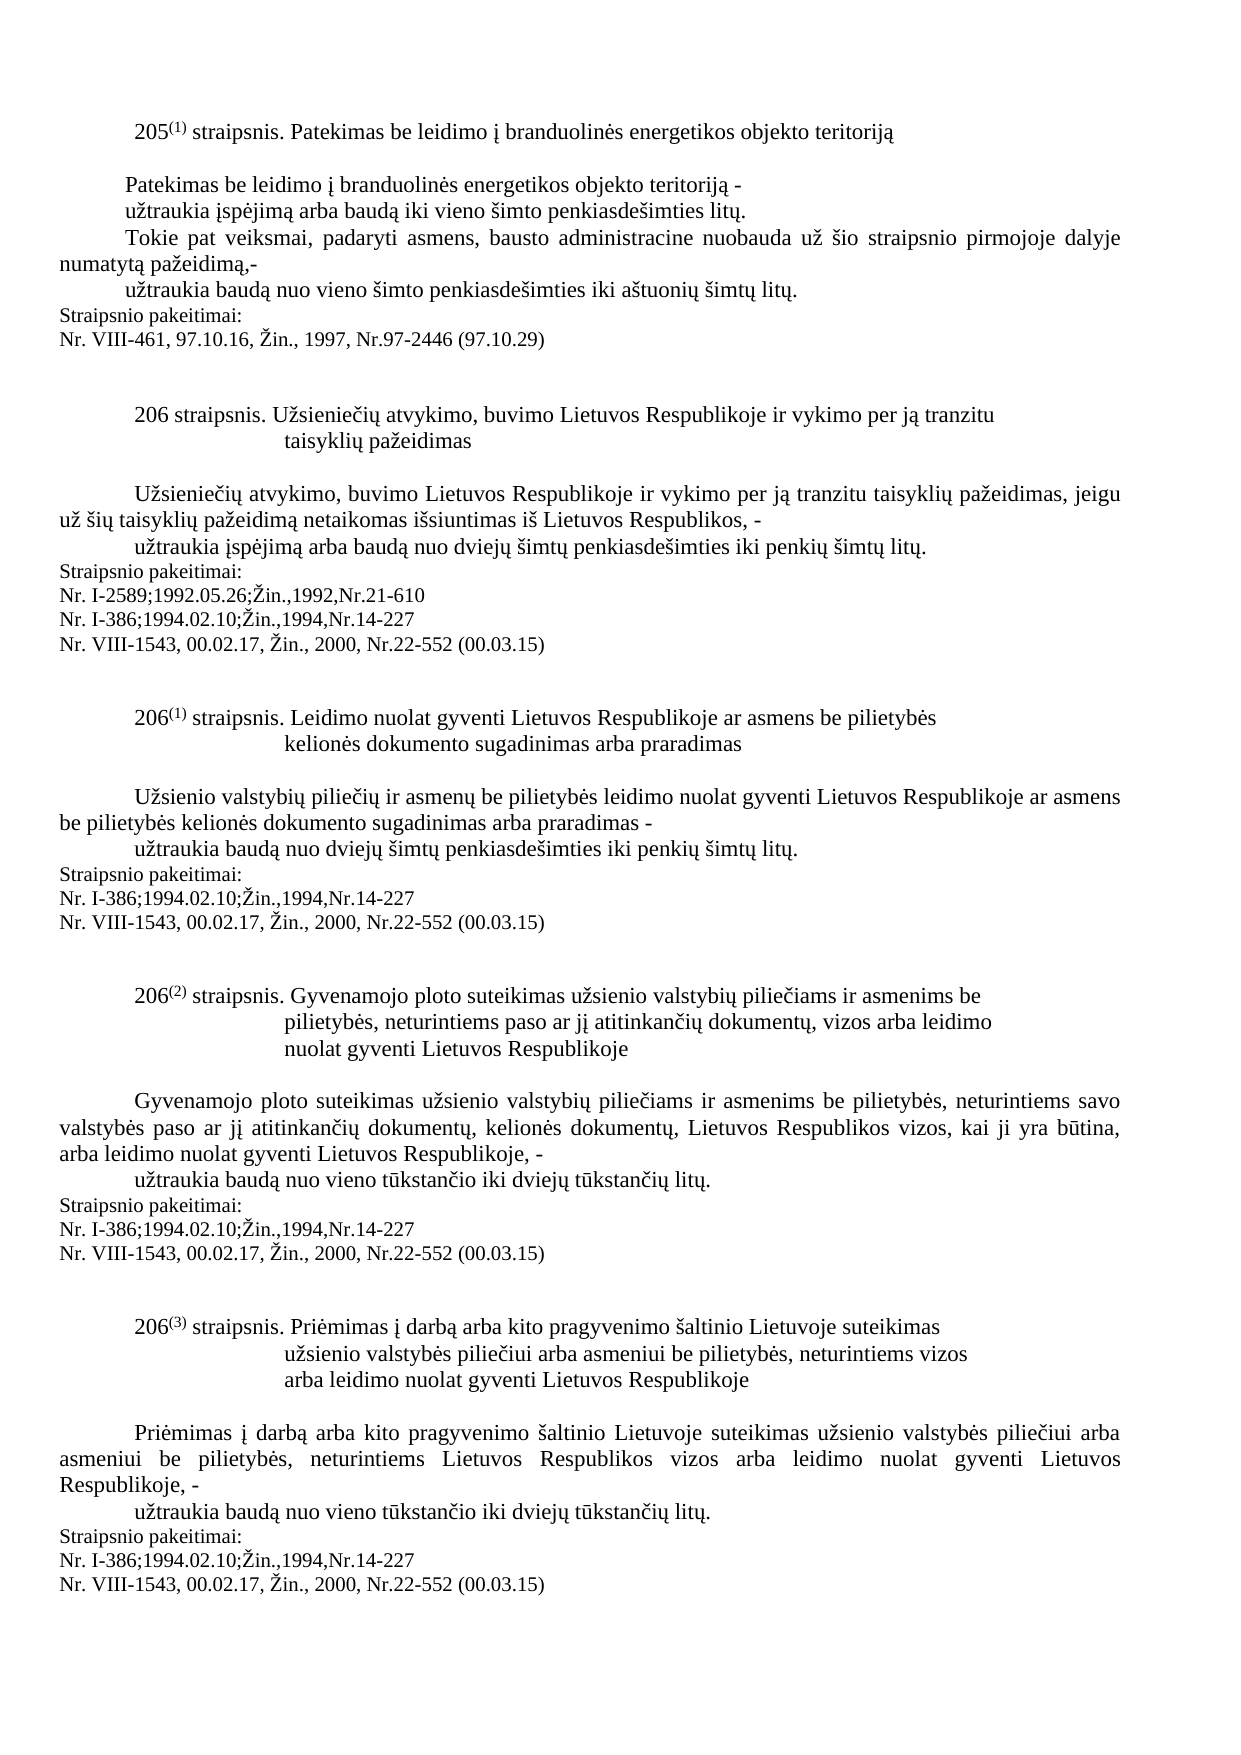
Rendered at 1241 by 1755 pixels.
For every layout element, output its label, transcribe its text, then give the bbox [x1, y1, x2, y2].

text užtraukia įspėjimą arba baudą iki vieno šimto penkiasdešimties litų. [59, 197, 1122, 223]
text Priėmimas į darbą arba kito pragyvenimo šaltinio Lietuvoje suteikimas užsienio valstybės piliečiui arba asmeniui be pilietybės, neturintiems Lietuvos Respublikos vizos arba leidimo nuolat gyventi Lietuvos Respublikoje, - [59, 1419, 1122, 1498]
text Užsieniečių atvykimo, buvimo Lietuvos Respublikoje ir vykimo per ją tranzitu taisyklių pažeidimas, jeigu už šių taisyklių pažeidimą netaikomas išsiuntimas iš Lietuvos Respublikos, - [59, 480, 1122, 533]
text 206 straipsnis. Užsieniečių atvykimo, buvimo Lietuvos Respublikoje ir vykimo per ją tranzitu [134, 401, 1122, 427]
text Nr. VIII-461, 97.10.16, Žin., 1997, Nr.97-2446 (97.10.29) [59, 327, 1122, 351]
text Nr. I-386;1994.02.10;Žin.,1994,Nr.14-227 [59, 607, 1122, 631]
text Patekimas be leidimo į branduolinės energetikos objekto teritoriją - [59, 171, 1122, 197]
text Tokie pat veiksmai, padaryti asmens, bausto administracine nuobauda už šio straipsnio pirmojoje dalyje numatytą pažeidimą,- [59, 223, 1122, 276]
text Nr. VIII-1543, 00.02.17, Žin., 2000, Nr.22-552 (00.03.15) [59, 910, 1122, 934]
text Užsienio valstybių piliečių ir asmenų be pilietybės leidimo nuolat gyventi Lietuvos Respublikoje ar asmens be pilietybės kelionės dokumento sugadinimas arba praradimas - [59, 783, 1122, 835]
text Straipsnio pakeitimai: [59, 1524, 1122, 1548]
text Nr. I-386;1994.02.10;Žin.,1994,Nr.14-227 [59, 1217, 1122, 1241]
text 205(1) straipsnis. Patekimas be leidimo į branduolinės energetikos objekto teritoriją [134, 118, 1122, 144]
text užtraukia baudą nuo dviejų šimtų penkiasdešimties iki penkių šimtų litų. [59, 835, 1122, 862]
text nuolat gyventi Lietuvos Respublikoje [284, 1035, 1122, 1061]
text 206(1) straipsnis. Leidimo nuolat gyventi Lietuvos Respublikoje ar asmens be pilietybės [134, 704, 1122, 730]
text Nr. I-386;1994.02.10;Žin.,1994,Nr.14-227 [59, 886, 1122, 910]
text Gyvenamojo ploto suteikimas užsienio valstybių piliečiams ir asmenims be pilietybės, neturintiems savo valstybės paso ar jį atitinkančių dokumentų, kelionės dokumentų, Lietuvos Respublikos vizos, kai ji yra būtina, arba leidimo nuolat gyventi Lietuvos Respublikoje, - [59, 1087, 1122, 1167]
text Straipsnio pakeitimai: [59, 303, 1122, 327]
text kelionės dokumento sugadinimas arba praradimas [284, 730, 1122, 756]
text arba leidimo nuolat gyventi Lietuvos Respublikoje [284, 1366, 1122, 1392]
text 206(3) straipsnis. Priėmimas į darbą arba kito pragyvenimo šaltinio Lietuvoje suteikimas [134, 1313, 1122, 1339]
text Nr. VIII-1543, 00.02.17, Žin., 2000, Nr.22-552 (00.03.15) [59, 1241, 1122, 1265]
text Straipsnio pakeitimai: [59, 862, 1122, 886]
text užtraukia baudą nuo vieno šimto penkiasdešimties iki aštuonių šimtų litų. [59, 276, 1122, 303]
text užtraukia baudą nuo vieno tūkstančio iki dviejų tūkstančių litų. [59, 1167, 1122, 1193]
text 206(2) straipsnis. Gyvenamojo ploto suteikimas užsienio valstybių piliečiams ir asmenims be [134, 982, 1122, 1008]
text taisyklių pažeidimas [284, 427, 1122, 454]
text Straipsnio pakeitimai: [59, 1193, 1122, 1217]
text užtraukia baudą nuo vieno tūkstančio iki dviejų tūkstančių litų. [59, 1498, 1122, 1524]
text Nr. VIII-1543, 00.02.17, Žin., 2000, Nr.22-552 (00.03.15) [59, 631, 1122, 656]
text Nr. I-2589;1992.05.26;Žin.,1992,Nr.21-610 [59, 583, 1122, 607]
text užsienio valstybės piliečiui arba asmeniui be pilietybės, neturintiems vizos [284, 1339, 1122, 1366]
text pilietybės, neturintiems paso ar jį atitinkančių dokumentų, vizos arba leidimo [284, 1008, 1122, 1035]
text Straipsnio pakeitimai: [59, 559, 1122, 583]
text Nr. I-386;1994.02.10;Žin.,1994,Nr.14-227 [59, 1548, 1122, 1572]
text užtraukia įspėjimą arba baudą nuo dviejų šimtų penkiasdešimties iki penkių šimtų litų. [59, 533, 1122, 559]
text Nr. VIII-1543, 00.02.17, Žin., 2000, Nr.22-552 (00.03.15) [59, 1572, 1122, 1596]
